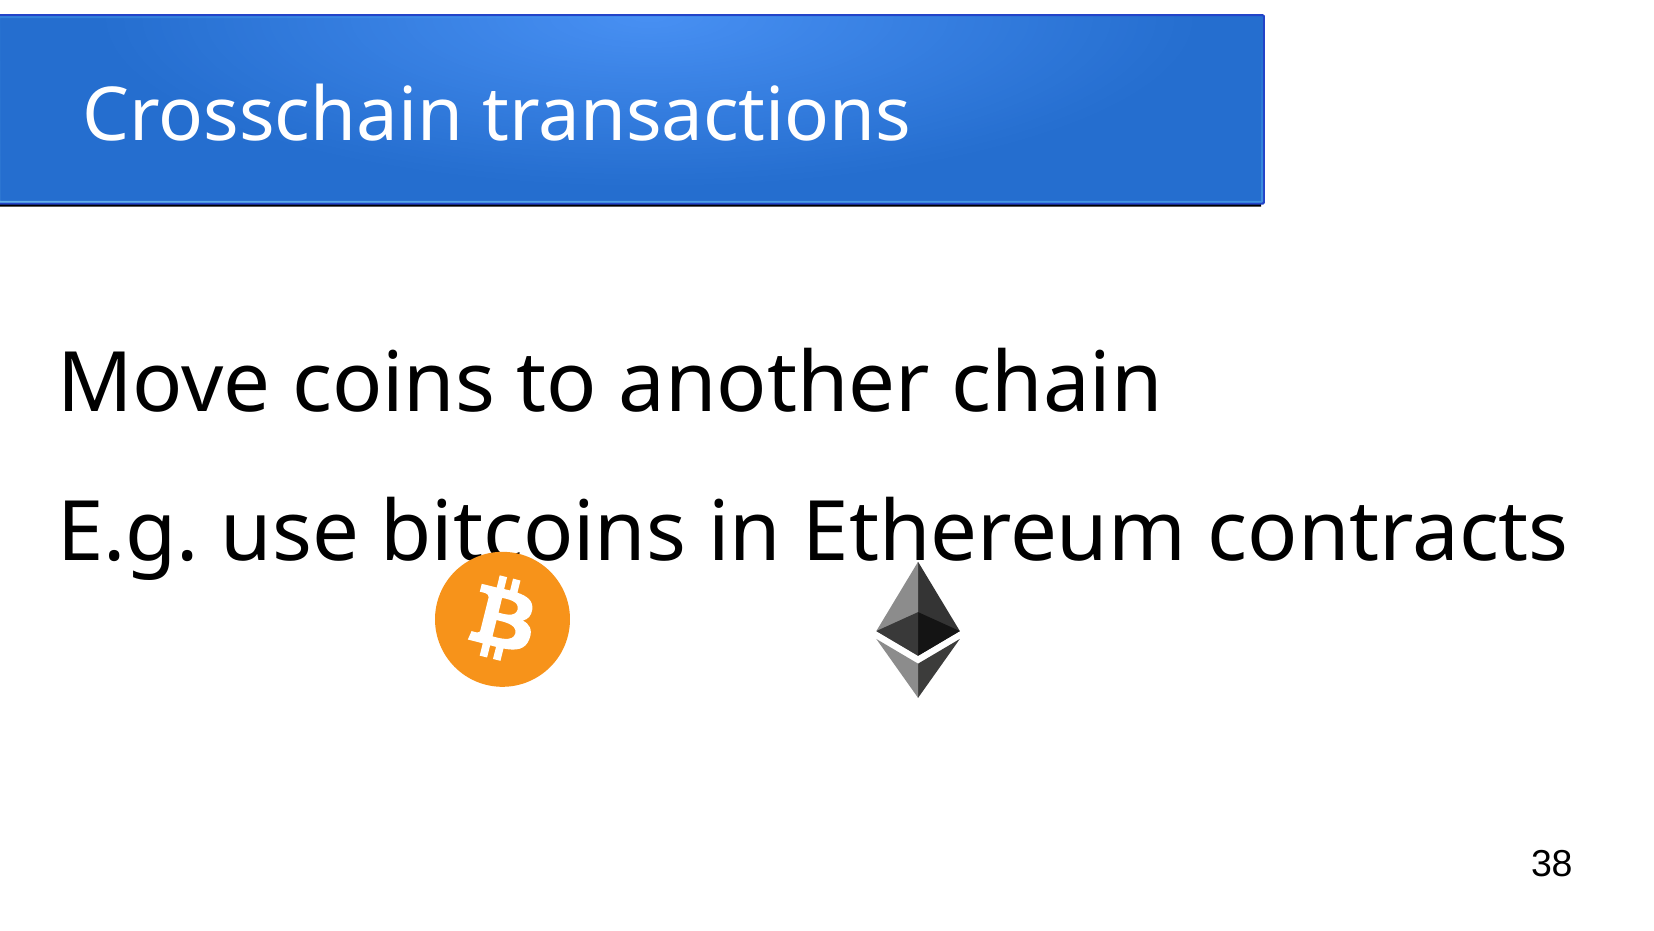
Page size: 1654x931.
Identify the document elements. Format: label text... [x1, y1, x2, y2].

picture [435, 551, 571, 687]
text_box Move coins to another chain E.g. use bitcoins in Ethereum contracts [42, 315, 1636, 584]
picture [876, 561, 961, 699]
title Crosschain transactions [82, 35, 1235, 189]
